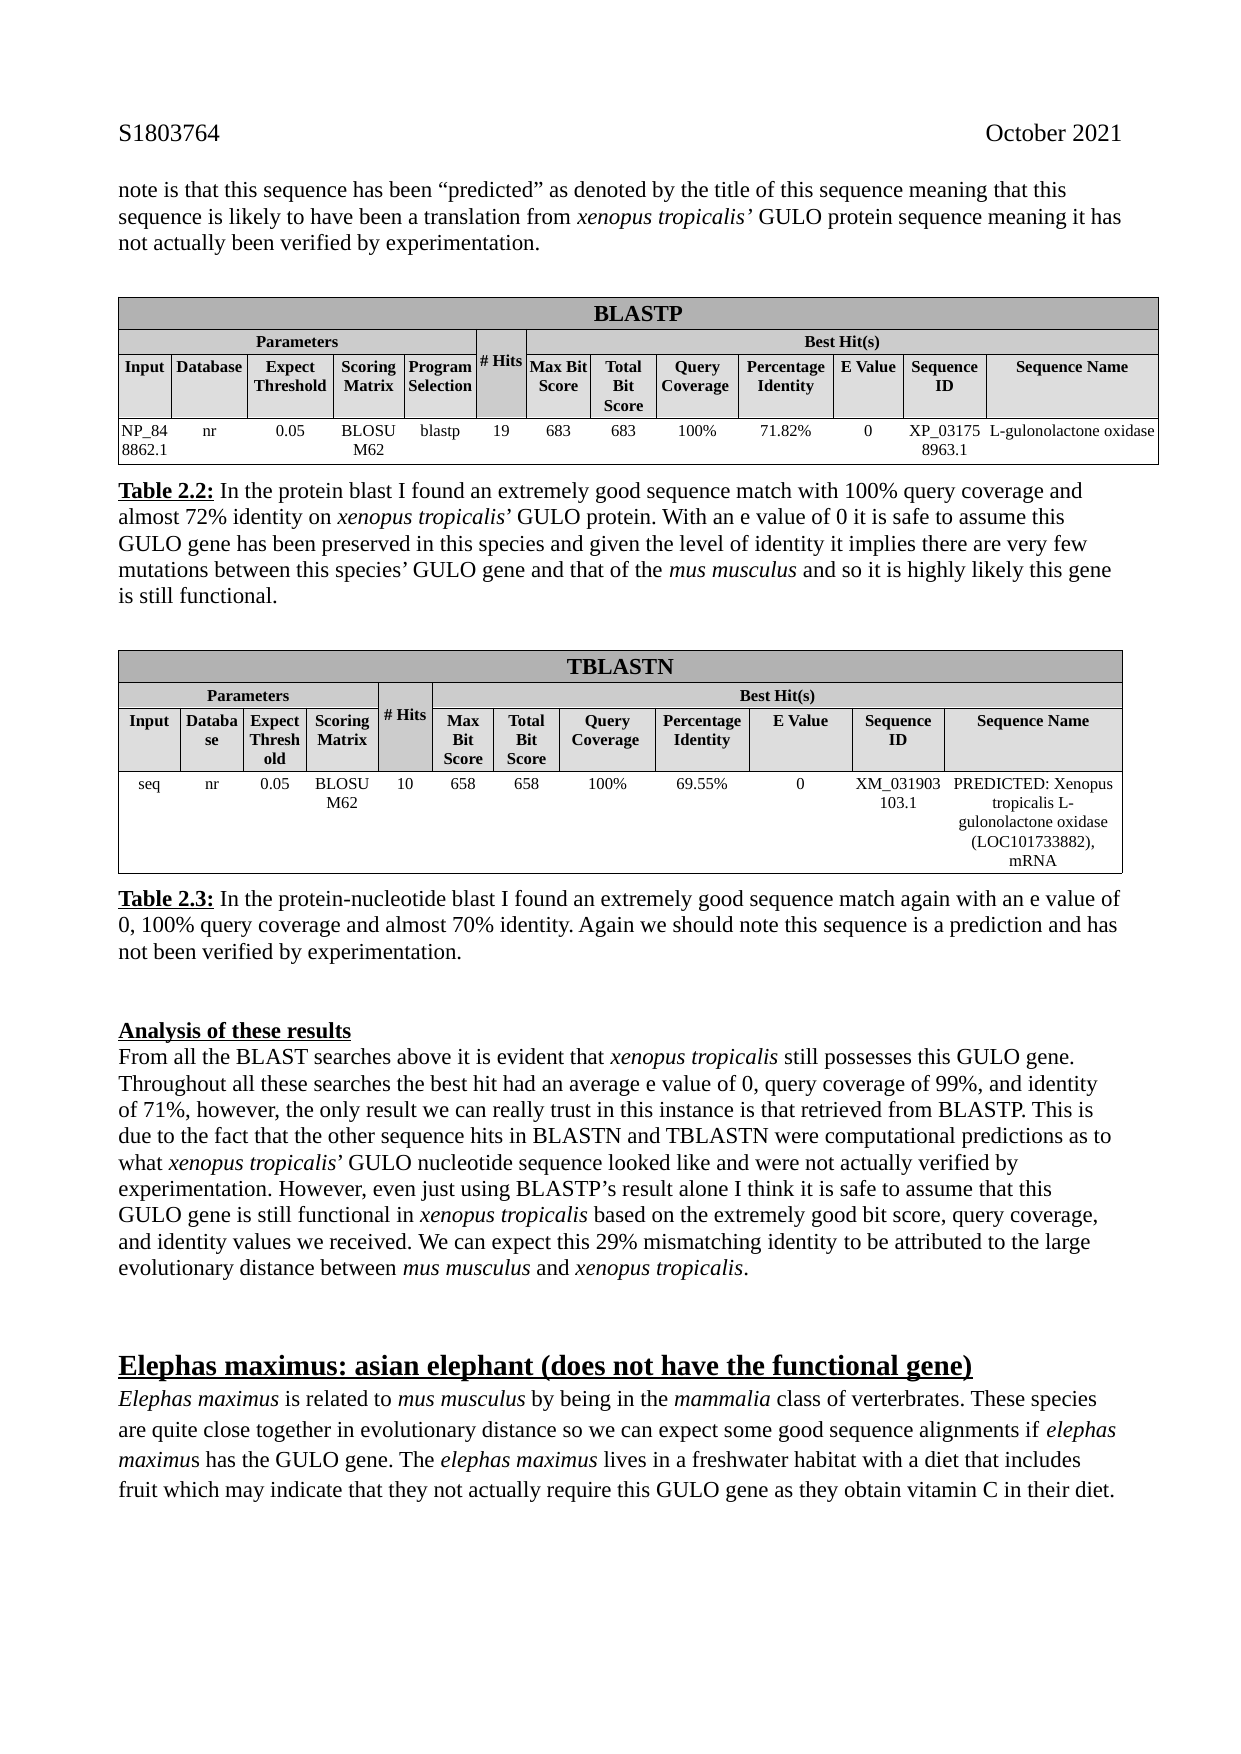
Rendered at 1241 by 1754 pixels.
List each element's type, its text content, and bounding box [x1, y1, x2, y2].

table_cell Sequence Name [945, 709, 1122, 771]
table_cell Max Bit Score [527, 355, 590, 417]
table_cell 71.82% [738, 419, 833, 464]
table_cell BLOSUM62 [333, 419, 404, 464]
table_cell seq [119, 772, 180, 873]
table_cell 100% [656, 419, 738, 464]
table_cell # Hits [477, 330, 526, 417]
table_cell Parameters [119, 683, 378, 707]
text Elephas maximus: asian elephant (does not have the functional gene) Elephas maximus is related to mus musculus by being in the mammalia class of verterbrates. These species are quite close together in evolutionary distance so we can expect some good sequence alignments if elephas maximus has the GULO gene. The elephas maximus lives in a freshwater habitat with a diet that includes fruit which may indicate that they not actually require this GULO gene as they obtain vitamin C in their diet. [118, 1348, 1122, 1536]
table_cell 10 [378, 772, 432, 873]
table_cell Percentage Identity [656, 709, 749, 771]
table_cell nr [171, 419, 247, 464]
table_cell Sequence Name [987, 355, 1158, 417]
table_cell Scoring Matrix [334, 355, 404, 417]
table_cell PREDICTED: Xenopus tropicalis L-gulonolactone oxidase (LOC101733882), mRNA [944, 772, 1122, 873]
table_cell Total Bit Score [494, 709, 559, 771]
table_cell Query Coverage [560, 709, 655, 771]
table_cell Sequence ID [904, 355, 986, 417]
table_cell blastp [404, 419, 476, 464]
text Table 2.2: In the protein blast I found an extremely good sequence match with 100% query coverage and almost 72% identity on xenopus tropicalis’ GULO protein. With an e value of 0 it is safe to assume this GULO gene has been preserved in this species and given the level of identity it implies there are very few mutations between this species’ GULO gene and that of the mus musculus and so it is highly likely this gene is still functional. [118, 477, 1122, 637]
table_cell Best Hit(s) [527, 330, 1158, 354]
table_cell Database [172, 355, 247, 417]
table_cell 658 [432, 772, 493, 873]
table_cell 0.05 [243, 772, 306, 873]
table_cell 683 [526, 419, 590, 464]
table_cell 658 [494, 772, 559, 873]
table_cell Parameters [119, 330, 476, 354]
table_cell L-gulonolactone oxidase [986, 419, 1158, 464]
table_cell XP_031758963.1 [903, 419, 986, 464]
table_cell NP_848862.1 [119, 419, 171, 464]
table_cell Query Coverage [657, 355, 738, 417]
table_cell Scoring Matrix [307, 709, 378, 771]
table_cell Input [119, 709, 180, 771]
table_cell Max Bit Score [433, 709, 493, 771]
table_cell XM_031903103.1 [852, 772, 944, 873]
table_cell 19 [476, 419, 526, 464]
table_cell 0.05 [248, 419, 333, 464]
table_cell 683 [590, 419, 656, 464]
table_cell Percentage Identity [739, 355, 833, 417]
table_cell Total Bit Score [591, 355, 656, 417]
table_cell 0 [834, 419, 903, 464]
table_cell nr [180, 772, 243, 873]
table_cell 69.55% [655, 772, 749, 873]
table_cell Sequence ID [853, 709, 944, 771]
table_cell # Hits [379, 683, 432, 771]
text Table 2.3: In the protein-nucleotide blast I found an extremely good sequence match again with an e value of 0, 100% query coverage and almost 70% identity. Again we should note this sequence is a prediction and has not been verified by experimentation. Analysis of these results From all the BLAST searches above it is evident that xenopus tropicalis still possesses this GULO gene. Throughout all these searches the best hit had an average e value of 0, query coverage of 99%, and identity of 71%, however, the only result we can really trust in this instance is that retrieved from BLASTP. This is due to the fact that the other sequence hits in BLASTN and TBLASTN were computational predictions as to what xenopus tropicalis’ GULO nucleotide sequence looked like and were not actually verified by experimentation. However, even just using BLASTP’s result alone I think it is safe to assume that this GULO gene is still functional in xenopus tropicalis based on the extremely good bit score, query coverage, and identity values we received. We can expect this 29% mismatching identity to be attributed to the large evolutionary distance between mus musculus and xenopus tropicalis. [118, 885, 1122, 1336]
table_cell 100% [559, 772, 655, 873]
table_cell 0 [749, 772, 852, 873]
table_header BLASTP [119, 298, 1158, 329]
table_cell E Value [750, 709, 852, 771]
table_cell E Value [834, 355, 903, 417]
table_cell Program Selection [405, 355, 476, 417]
table_header TBLASTN [119, 651, 1122, 682]
table_cell Expect Threshold [248, 355, 333, 417]
table_cell Expect Threshold [244, 709, 306, 771]
table_cell BLOSUM62 [306, 772, 378, 873]
table_cell Best Hit(s) [433, 683, 1122, 707]
text note is that this sequence has been “predicted” as denoted by the title of this sequence meaning that this sequence is likely to have been a translation from xenopus tropicalis’ GULO protein sequence meaning it has not actually been verified by experimentation. [118, 176, 1122, 284]
table_cell Input [119, 355, 171, 417]
table_cell Database [181, 709, 243, 771]
